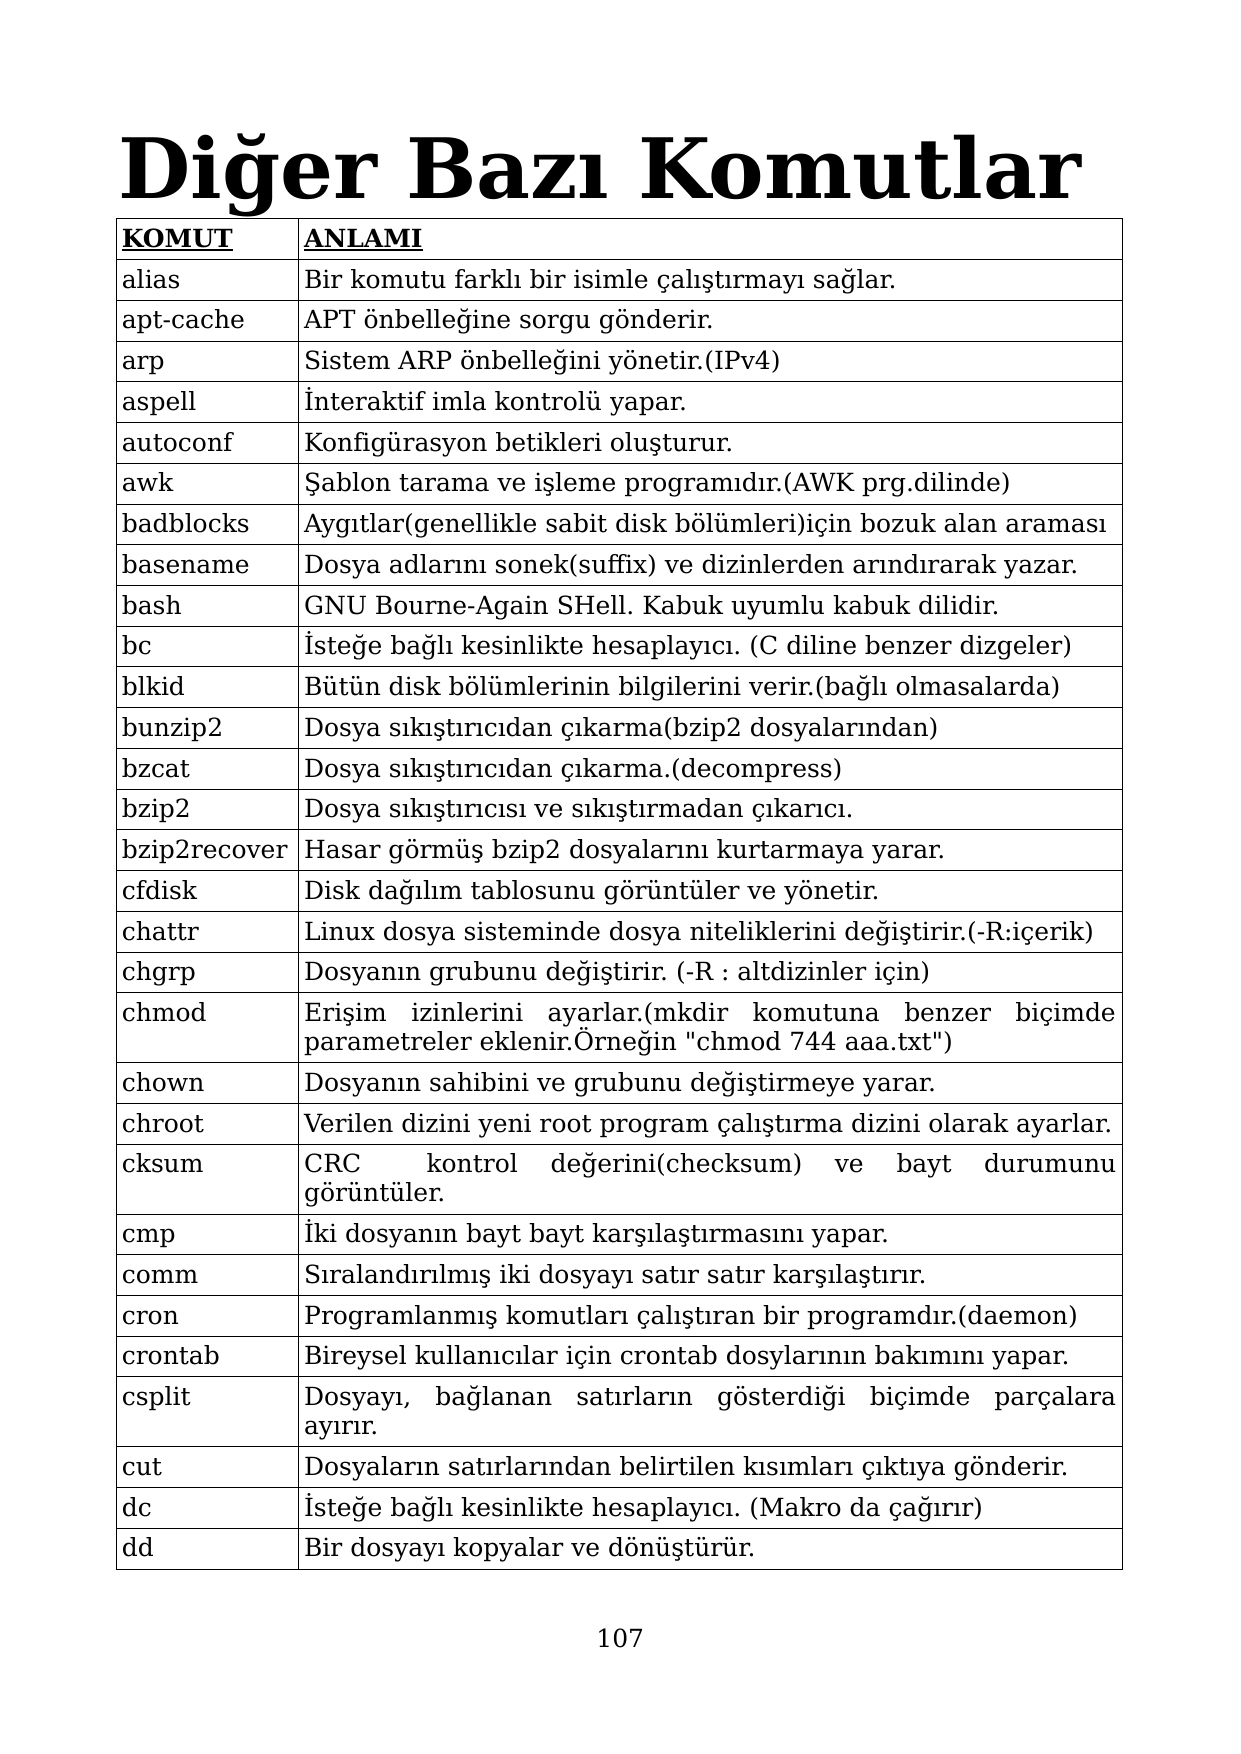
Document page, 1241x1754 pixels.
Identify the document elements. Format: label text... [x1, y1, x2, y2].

table_cell İnteraktif imla kontrolü yapar. [299, 382, 1122, 422]
table_cell cut [117, 1447, 298, 1487]
table_header ANLAMI [299, 219, 1122, 259]
table_cell GNU Bourne-Again SHell. Kabuk uyumlu kabuk dilidir. [299, 586, 1122, 626]
table_cell cmp [117, 1215, 298, 1254]
table_cell chgrp [117, 953, 298, 992]
table_cell chroot [117, 1104, 298, 1144]
table_cell cksum [117, 1145, 298, 1213]
text Diğer Bazı Komutlar [118, 120, 1122, 218]
table_cell Sıralandırılmış iki dosyayı satır satır karşılaştırır. [299, 1255, 1122, 1295]
table_cell Dosyaların satırlarından belirtilen kısımları çıktıya gönderir. [299, 1447, 1122, 1487]
table_cell dd [117, 1529, 298, 1568]
table_cell Programlanmış komutları çalıştıran bir programdır.(daemon) [299, 1296, 1122, 1336]
table_cell bash [117, 586, 298, 626]
table_cell Dosyanın grubunu değiştirir. (-R : altdizinler için) [299, 953, 1122, 992]
table_cell Sistem ARP önbelleğini yönetir.(IPv4) [299, 342, 1122, 381]
table_cell Dosyayı, bağlanan satırların gösterdiği biçimde parçalara ayırır. [299, 1377, 1122, 1446]
table_cell cron [117, 1296, 298, 1336]
table_cell bunzip2 [117, 708, 298, 748]
table_cell Aygıtlar(genellikle sabit disk bölümleri)için bozuk alan araması [299, 505, 1122, 544]
table_cell crontab [117, 1337, 298, 1376]
table_cell İsteğe bağlı kesinlikte hesaplayıcı. (C diline benzer dizgeler) [299, 627, 1122, 666]
table_cell APT önbelleğine sorgu gönderir. [299, 301, 1122, 341]
table_cell İsteğe bağlı kesinlikte hesaplayıcı. (Makro da çağırır) [299, 1488, 1122, 1528]
table_cell bc [117, 627, 298, 666]
table_cell Disk dağılım tablosunu görüntüler ve yönetir. [299, 871, 1122, 911]
table_cell dc [117, 1488, 298, 1528]
table_cell Dosyanın sahibini ve grubunu değiştirmeye yarar. [299, 1063, 1122, 1103]
table_cell awk [117, 464, 298, 503]
table_cell Erişim izinlerini ayarlar.(mkdir komutuna benzer biçimde parametreler eklenir.Örneğin "chmod 744 aaa.txt") [299, 993, 1122, 1062]
table_cell Bireysel kullanıcılar için crontab dosylarının bakımını yapar. [299, 1337, 1122, 1376]
table_cell Bir dosyayı kopyalar ve dönüştürür. [299, 1529, 1122, 1568]
table_cell Bütün disk bölümlerinin bilgilerini verir.(bağlı olmasalarda) [299, 667, 1122, 707]
table_cell CRC kontrol değerini(checksum) ve bayt durumunu görüntüler. [299, 1145, 1122, 1213]
table_cell apt-cache [117, 301, 298, 341]
table_cell Dosya sıkıştırıcıdan çıkarma.(decompress) [299, 749, 1122, 789]
table_cell Hasar görmüş bzip2 dosyalarını kurtarmaya yarar. [299, 830, 1122, 870]
table_header KOMUT [117, 219, 298, 259]
table_cell Dosya adlarını sonek(suffix) ve dizinlerden arındırarak yazar. [299, 545, 1122, 585]
table_cell Linux dosya sisteminde dosya niteliklerini değiştirir.(-R:içerik) [299, 912, 1122, 952]
table_cell blkid [117, 667, 298, 707]
table_cell cfdisk [117, 871, 298, 911]
table_cell csplit [117, 1377, 298, 1446]
table_cell Konfigürasyon betikleri oluşturur. [299, 423, 1122, 463]
table_cell alias [117, 260, 298, 300]
table_cell Verilen dizini yeni root program çalıştırma dizini olarak ayarlar. [299, 1104, 1122, 1144]
table_cell İki dosyanın bayt bayt karşılaştırmasını yapar. [299, 1215, 1122, 1254]
table_cell bzip2recover [117, 830, 298, 870]
table_cell chmod [117, 993, 298, 1062]
table_cell arp [117, 342, 298, 381]
table_cell basename [117, 545, 298, 585]
table_cell bzcat [117, 749, 298, 789]
table_cell chown [117, 1063, 298, 1103]
table_cell autoconf [117, 423, 298, 463]
table_cell badblocks [117, 505, 298, 544]
table_cell comm [117, 1255, 298, 1295]
table_cell Dosya sıkıştırıcıdan çıkarma(bzip2 dosyalarından) [299, 708, 1122, 748]
table_cell Bir komutu farklı bir isimle çalıştırmayı sağlar. [299, 260, 1122, 300]
table_cell chattr [117, 912, 298, 952]
table_cell Dosya sıkıştırıcısı ve sıkıştırmadan çıkarıcı. [299, 790, 1122, 829]
table_cell Şablon tarama ve işleme programıdır.(AWK prg.dilinde) [299, 464, 1122, 503]
table_cell aspell [117, 382, 298, 422]
table_cell bzip2 [117, 790, 298, 829]
